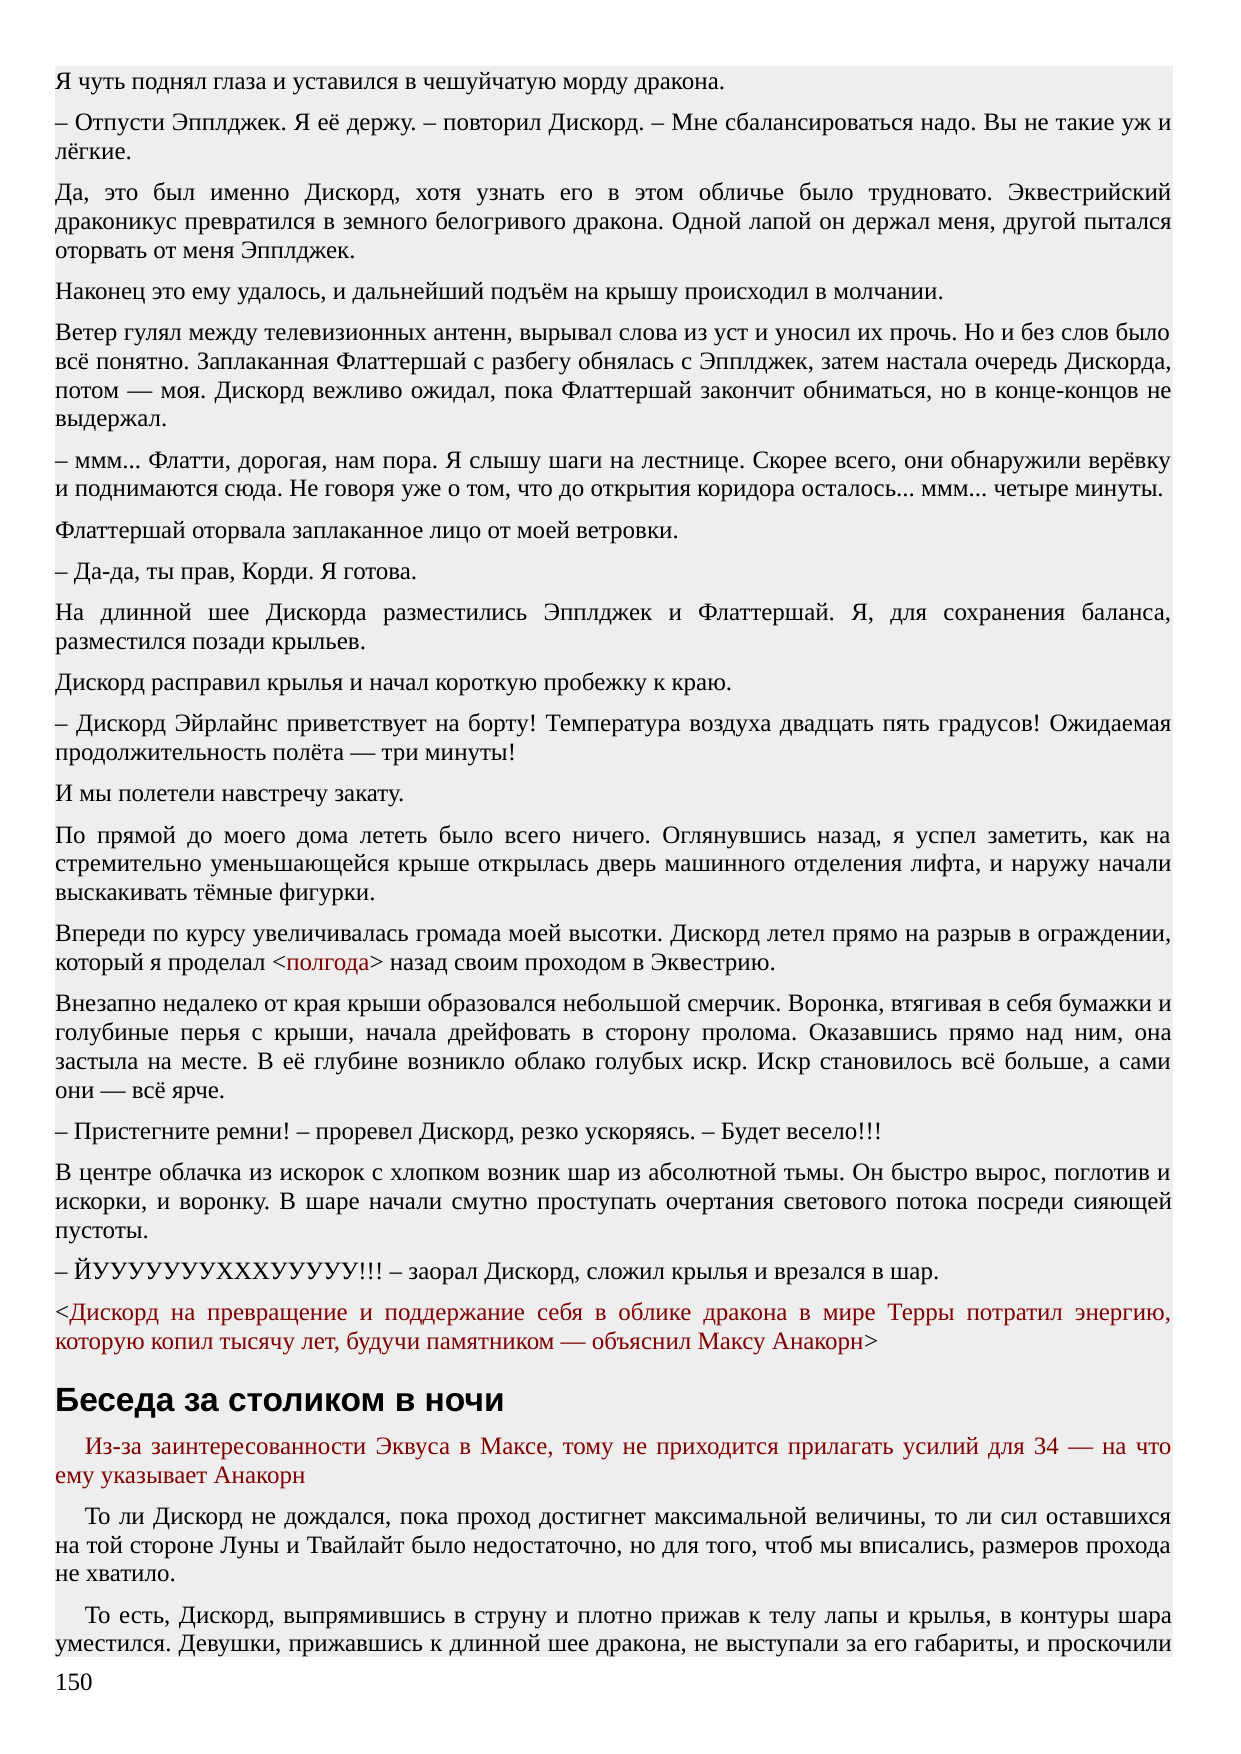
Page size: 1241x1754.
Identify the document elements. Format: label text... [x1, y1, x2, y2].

text Наконец это ему удалось, и дальнейший подъём на крышу происходил в молчании. [55, 276, 1173, 305]
text <Дискорд на превращение и поддержание себя в облике дракона в мире Терры потратил энергию, которую копил тысячу лет, будучи памятником — объяснил Максу Анакорн> [55, 1297, 1173, 1355]
text В центре облачка из искорок с хлопком возник шар из абсолютной тьмы. Он быстро вырос, поглотив и искорки, и воронку. В шаре начали смутно проступать очертания светового потока посреди сияющей пустоты. [55, 1157, 1173, 1243]
text То ли Дискорд не дождался, пока проход достигнет максимальной величины, то ли сил оставшихся на той стороне Луны и Твайлайт было недостаточно, но для того, чтоб мы вписались, размеров прохода не хватило. [55, 1501, 1173, 1587]
text – Пристегните ремни! – проревел Дискорд, резко ускоряясь. – Будет весело!!! [55, 1116, 1173, 1145]
text Впереди по курсу увеличивалась громада моей высотки. Дискорд летел прямо на разрыв в ограждении, который я проделал <полгода> назад своим проходом в Эквестрию. [55, 918, 1173, 976]
text – Дискорд Эйрлайнс приветствует на борту! Температура воздуха двадцать пять градусов! Ожидаемая продолжительность полёта — три минуты! [55, 708, 1173, 766]
text Ветер гулял между телевизионных антенн, вырывал слова из уст и уносил их прочь. Но и без слов было всё понятно. Заплаканная Флаттершай с разбегу обнялась с Эпплджек, затем настала очередь Дискорда, потом — моя. Дискорд вежливо ожидал, пока Флаттершай закончит обниматься, но в конце-концов не выдержал. [55, 317, 1173, 432]
text Дискорд расправил крылья и начал короткую пробежку к краю. [55, 667, 1173, 696]
text То есть, Дискорд, выпрямившись в струну и плотно прижав к телу лапы и крылья, в контуры шара уместился. Девушки, прижавшись к длинной шее дракона, не выступали за его габариты, и проскочили [55, 1600, 1173, 1657]
text Я чуть поднял глаза и уставился в чешуйчатую морду дракона. [55, 66, 1173, 95]
text На длинной шее Дискорда разместились Эпплджек и Флаттершай. Я, для сохранения баланса, разместился позади крыльев. [55, 597, 1173, 655]
text Флаттершай оторвала заплаканное лицо от моей ветровки. [55, 515, 1173, 543]
text И мы полетели навстречу закату. [55, 778, 1173, 807]
text По прямой до моего дома лететь было всего ничего. Оглянувшись назад, я успел заметить, как на стремительно уменьшающейся крыше открылась дверь машинного отделения лифта, и наружу начали выскакивать тёмные фигурки. [55, 820, 1173, 906]
text – ЙУУУУУУУХХХУУУУУ!!! – заорал Дискорд, сложил крылья и врезался в шар. [55, 1256, 1173, 1285]
text – ммм... Флатти, дорогая, нам пора. Я слышу шаги на лестнице. Скорее всего, они обнаружили верёвку и поднимаются сюда. Не говоря уже о том, что до открытия коридора осталось... ммм... четыре минуты. [55, 445, 1173, 502]
text – Да-да, ты прав, Корди. Я готова. [55, 556, 1173, 585]
text – Отпусти Эпплджек. Я её держу. – повторил Дискорд. – Мне сбалансироваться надо. Вы не такие уж и лёгкие. [55, 107, 1173, 165]
text Внезапно недалеко от края крыши образовался небольшой смерчик. Воронка, втягивая в себя бумажки и голубиные перья с крыши, начала дрейфовать в сторону пролома. Оказавшись прямо над ним, она застыла на месте. В её глубине возникло облако голубых искр. Искр становилось всё больше, а сами они — всё ярче. [55, 988, 1173, 1103]
text Из-за заинтересованности Эквуса в Максе, тому не приходится прилагать усилий для 34 — на что ему указывает Анакорн [55, 1431, 1173, 1488]
subtitle Беседа за столиком в ночи [55, 1380, 1173, 1418]
text Да, это был именно Дискорд, хотя узнать его в этом обличье было трудновато. Эквестрийский драконикус превратился в земного белогривого дракона. Одной лапой он держал меня, другой пытался оторвать от меня Эпплджек. [55, 177, 1173, 263]
